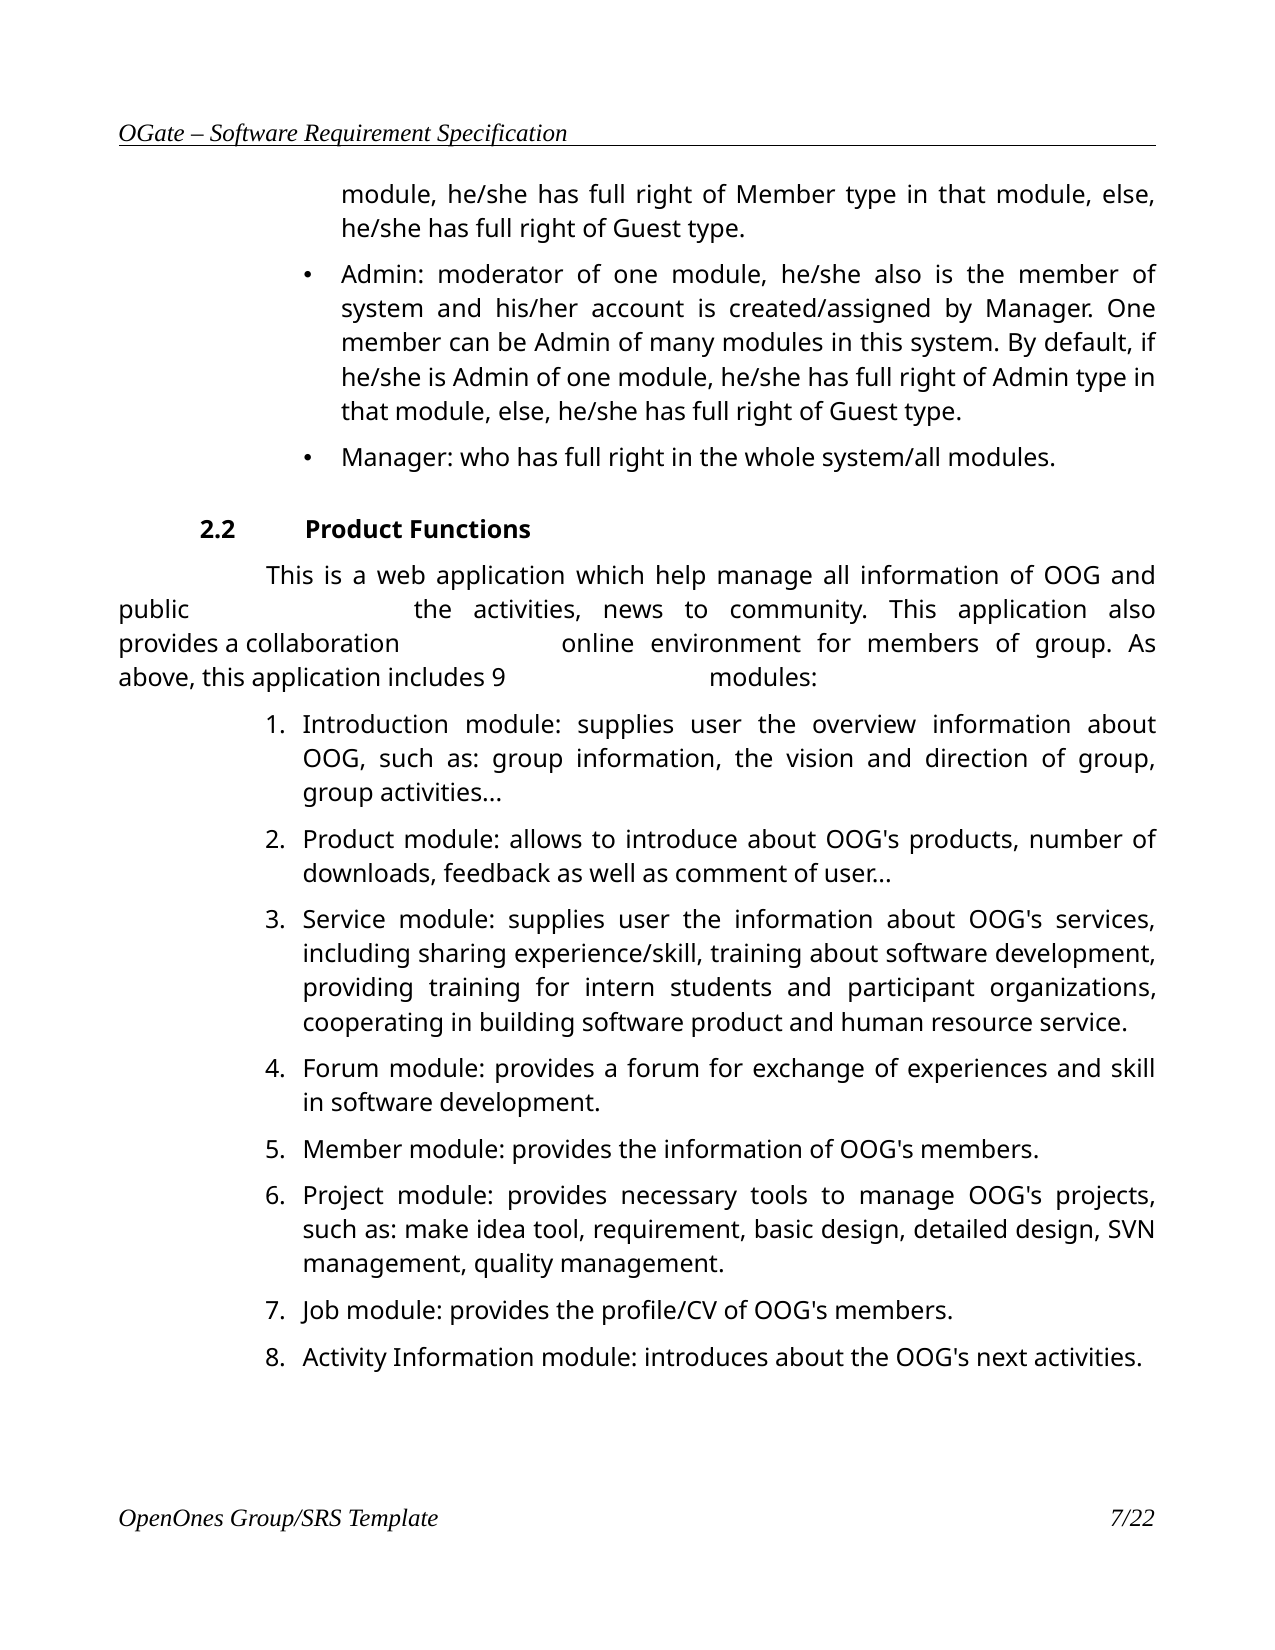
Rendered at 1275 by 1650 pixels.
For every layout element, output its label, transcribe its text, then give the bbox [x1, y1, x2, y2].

list Product module: allows to introduce about OOG's products, number of downloads, feedback as well as comment of user... [265, 821, 1157, 889]
subtitle Product Functions [193, 511, 1157, 545]
list Project module: provides necessary tools to manage OOG's projects, such as: make idea tool, requirement, basic design, detailed design, SVN management, quality management. [265, 1178, 1157, 1280]
text This is a web application which help manage all information of OOG and public the activities, news to community. This application also provides a collaboration online environment for members of group. As above, this application includes 9 modules: [118, 558, 1157, 694]
list Service module: supplies user the information about OOG's services, including sharing experience/skill, training about software development, providing training for intern students and participant organizations, cooperating in building software product and human resource service. [265, 902, 1157, 1038]
list Member module: provides the information of OOG's members. [265, 1131, 1157, 1165]
list module, he/she has full right of Member type in that module, else, he/she has full right of Guest type. [303, 176, 1157, 244]
list Introduction module: supplies user the overview information about OOG, such as: group information, the vision and direction of group, group activities... [265, 707, 1157, 809]
list Job module: provides the profile/CV of OOG's members. [265, 1293, 1157, 1327]
list Activity Information module: introduces about the OOG's next activities. [265, 1339, 1157, 1373]
list Forum module: provides a forum for exchange of experiences and skill in software development. [265, 1051, 1157, 1119]
list Admin: moderator of one module, he/she also is the member of system and his/her account is created/assigned by Manager. One member can be Admin of many modules in this system. By default, if he/she is Admin of one module, he/she has full right of Admin type in that module, else, he/she has full right of Guest type. [303, 257, 1157, 427]
list Manager: who has full right in the whole system/all modules. [303, 440, 1157, 474]
